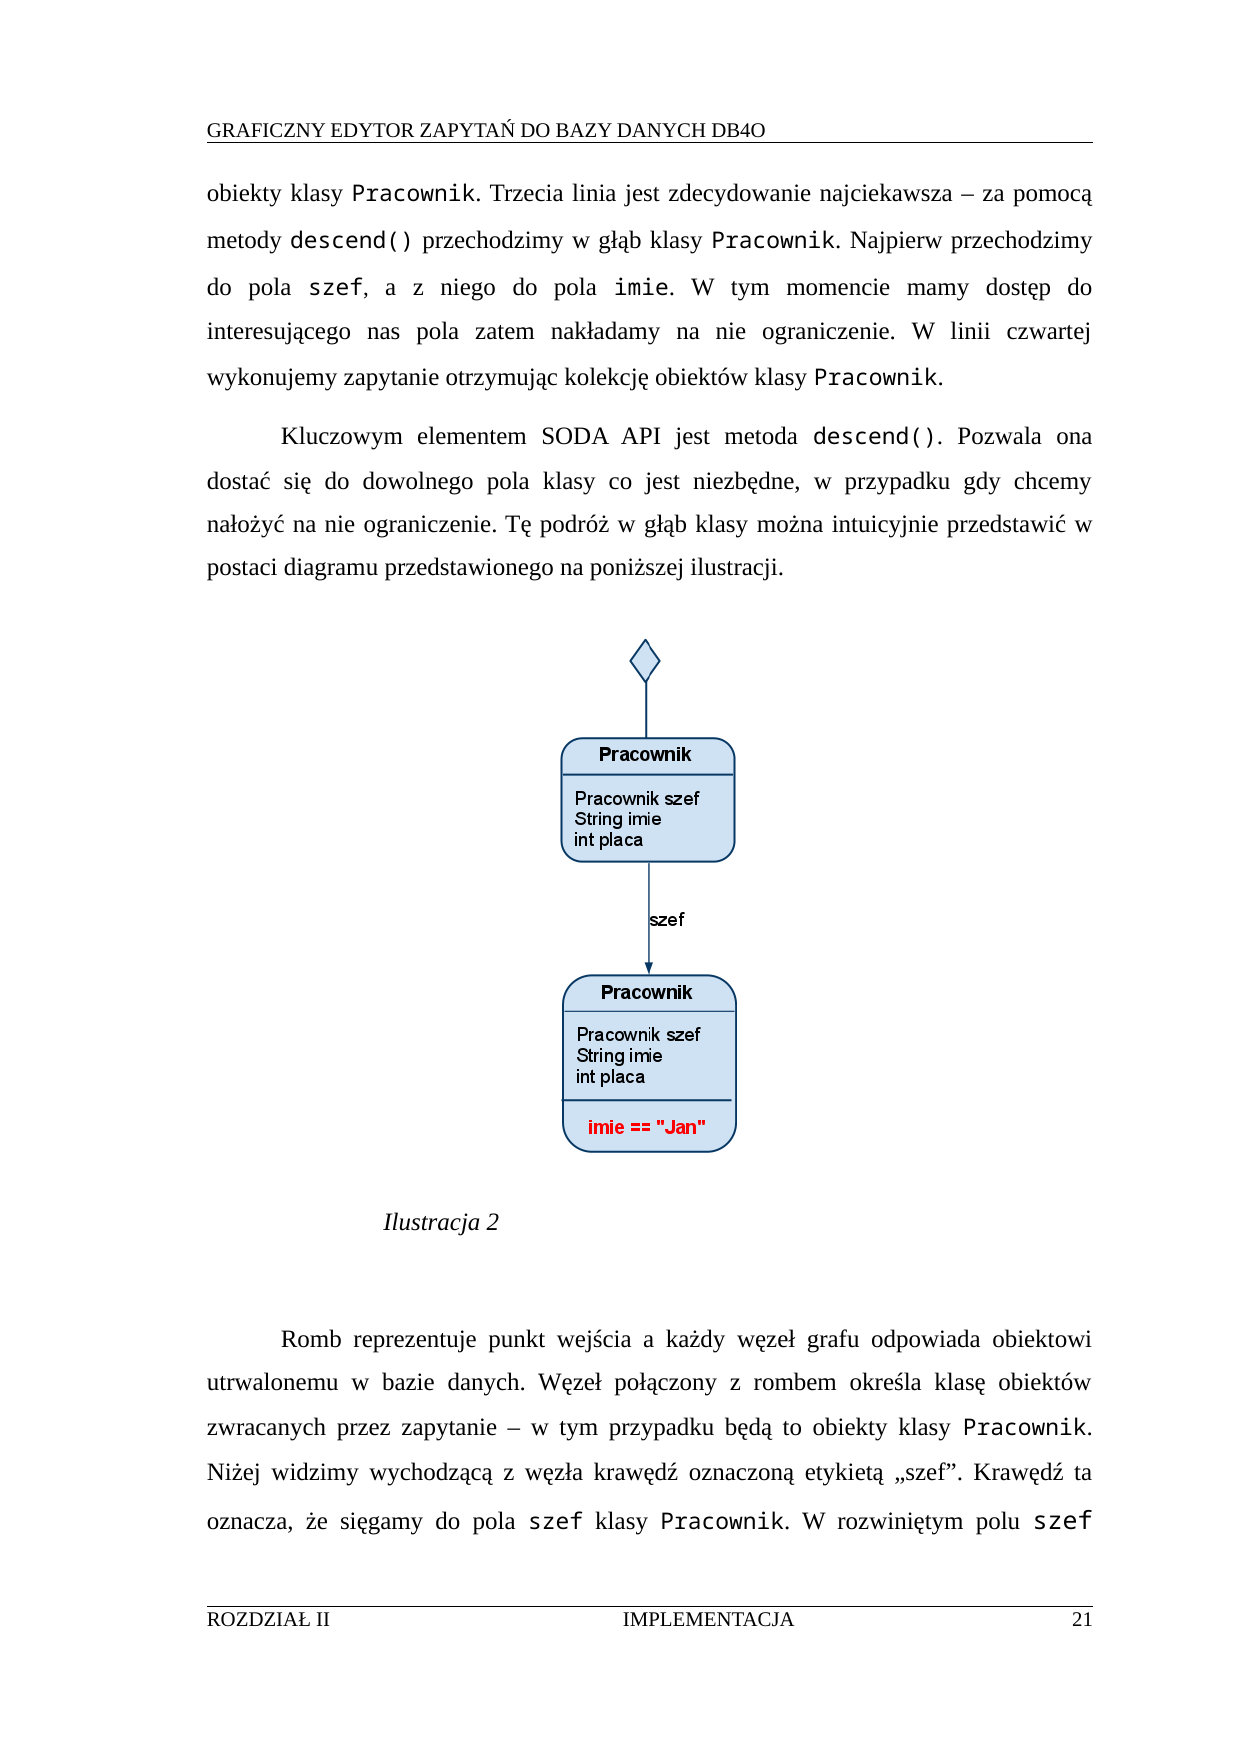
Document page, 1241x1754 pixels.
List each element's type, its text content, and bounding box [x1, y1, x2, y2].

text Kluczowym elementem SODA API jest metoda descend(). Pozwala ona dostać się do dowolnego pola klasy co jest niezbędne, w przypadku gdy chcemy nałożyć na nie ograniczenie. Tę podróż w głąb klasy można intuicyjnie przedstawić w postaci diagramu przedstawionego na poniższej ilustracji. [207, 420, 1093, 581]
picture [383, 620, 917, 1207]
text Ilustracja 2 [383, 1207, 916, 1236]
text obiekty klasy Pracownik. Trzecia linia jest zdecydowanie najciekawsza – za pomocą metody descend() przechodzimy w głąb klasy Pracownik. Najpierw przechodzimy do pola szef, a z niego do pola imie. W tym momencie mamy dostęp do interesującego nas pola zatem nakładamy na nie ograniczenie. W linii czwartej wykonujemy zapytanie otrzymując kolekcję obiektów klasy Pracownik. [207, 177, 1093, 392]
text Romb reprezentuje punkt wejścia a każdy węzeł grafu odpowiada obiektowi utrwalonemu w bazie danych. Węzeł połączony z rombem określa klasę obiektów zwracanych przez zapytanie – w tym przypadku będą to obiekty klasy Pracownik. Niżej widzimy wychodzącą z węzła krawędź oznaczoną etykietą „szef”. Krawędź ta oznacza, że sięgamy do pola szef klasy Pracownik. W rozwiniętym polu szef [207, 1324, 1093, 1537]
